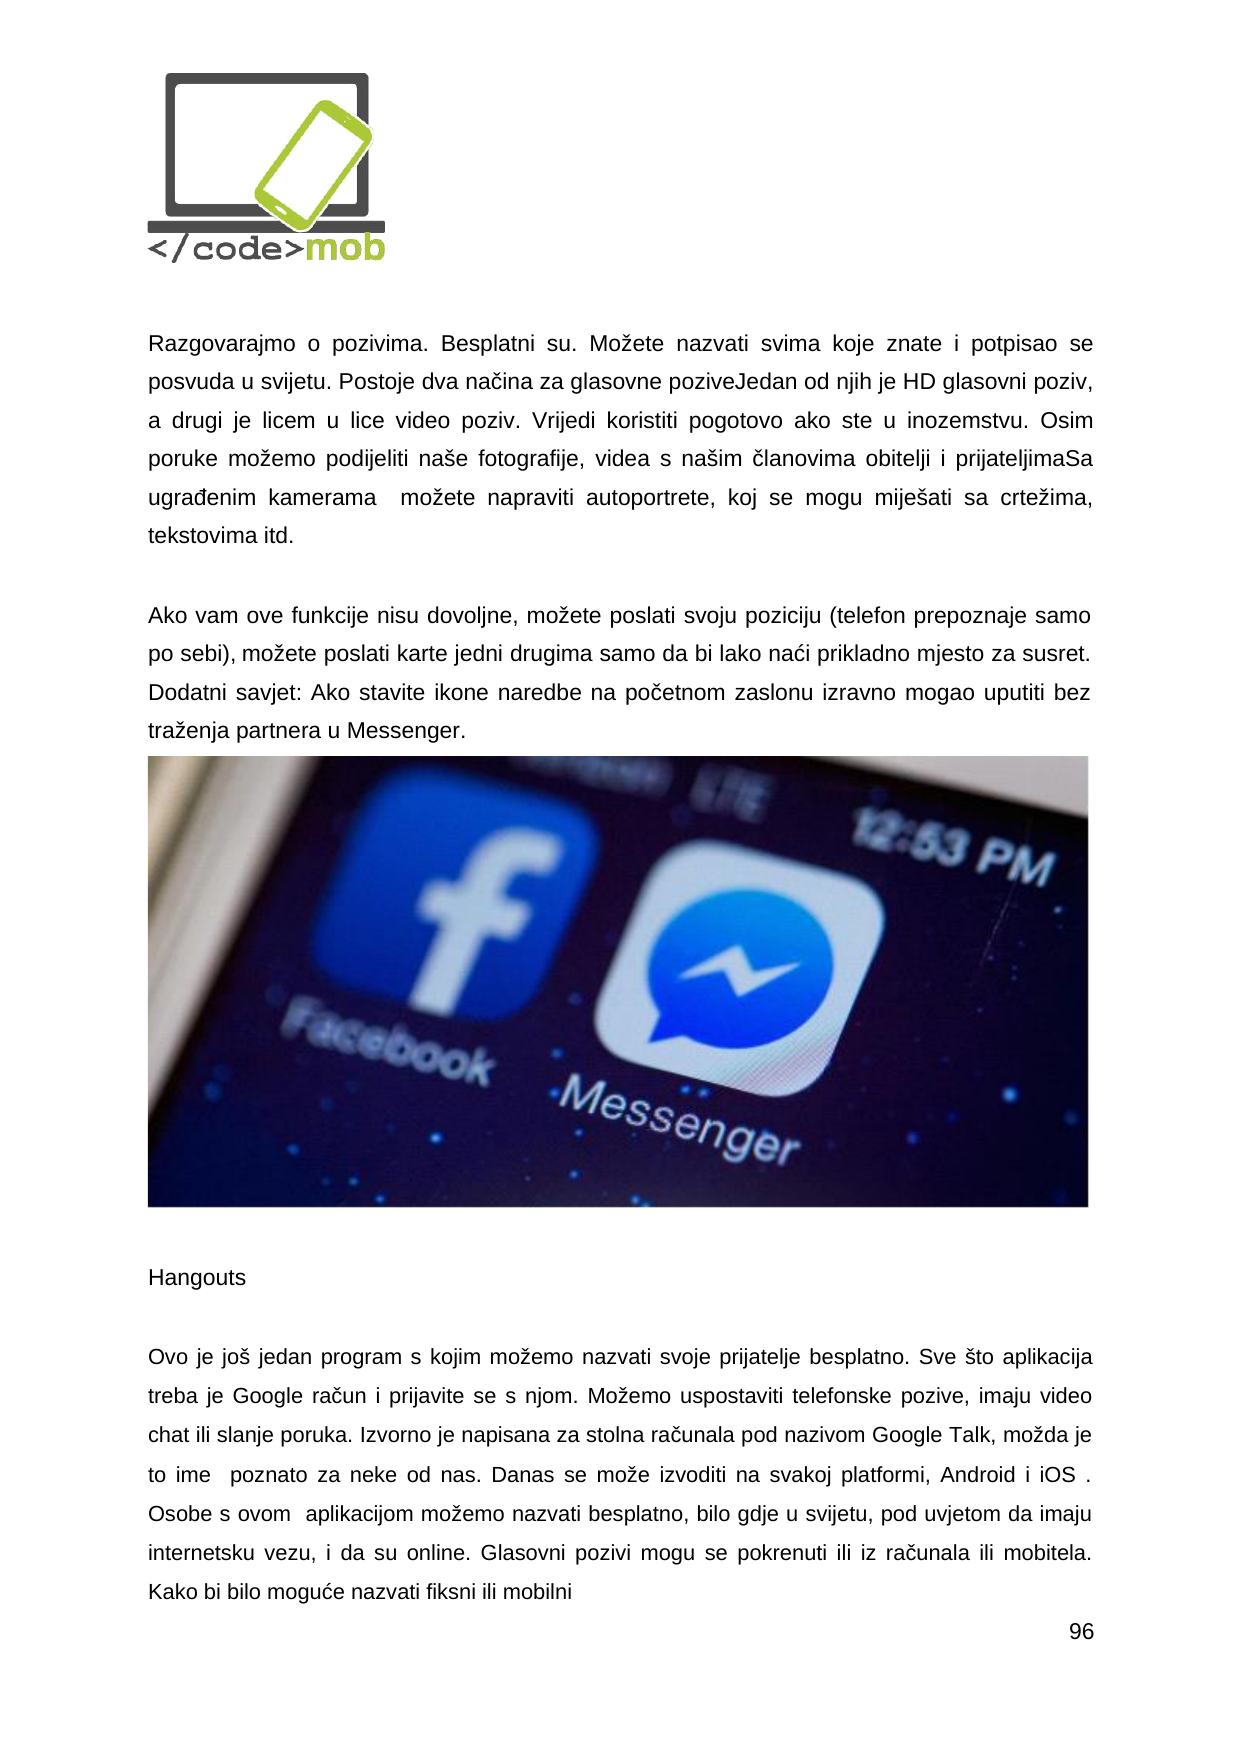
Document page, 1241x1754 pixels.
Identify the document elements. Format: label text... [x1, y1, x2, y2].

picture [147, 756, 1089, 1209]
text Ako vam ove funkcije nisu dovoljne, možete poslati svoju poziciju (telefon prepoznaje samo po sebi), možete poslati karte jedni drugima samo da bi lako naći prikladno mjesto za susret. Dodatni savjet: Ako stavite ikone naredbe na početnom zaslonu izravno mogao uputiti bez traženja partnera u Messenger. [148, 602, 1092, 744]
text Razgovarajmo o pozivima. Besplatni su. Možete nazvati svima koje znate i potpisao se posvuda u svijetu. Postoje dva načina za glasovne poziveJedan od njih je HD glasovni poziv, a drugi je licem u lice video poziv. Vrijedi koristiti pogotovo ako ste u inozemstvu. Osim poruke možemo podijeliti naše fotografije, videa s našim članovima obitelji i prijateljimaSa ugrađenim kamerama možete napraviti autoportrete, koj se mogu miješati sa crtežima, tekstovima itd. [148, 330, 1094, 548]
text Hangouts [148, 1264, 1094, 1291]
picture [147, 73, 385, 263]
text 96 [148, 1618, 1094, 1644]
text Ovo je još jedan program s kojim možemo nazvati svoje prijatelje besplatno. Sve što aplikacija treba je Google račun i prijavite se s njom. Možemo uspostaviti telefonske pozive, imaju video chat ili slanje poruka. Izvorno je napisana za stolna računala pod nazivom Google Talk, možda je to ime poznato za neke od nas. Danas se može izvoditi na svakoj platformi, Android i iOS . Osobe s ovom aplikacijom možemo nazvati besplatno, bilo gdje u svijetu, pod uvjetom da imaju internetsku vezu, i da su online. Glasovni pozivi mogu se pokrenuti ili iz računala ili mobitela. Kako bi bilo moguće nazvati fiksni ili mobilni [148, 1344, 1094, 1604]
